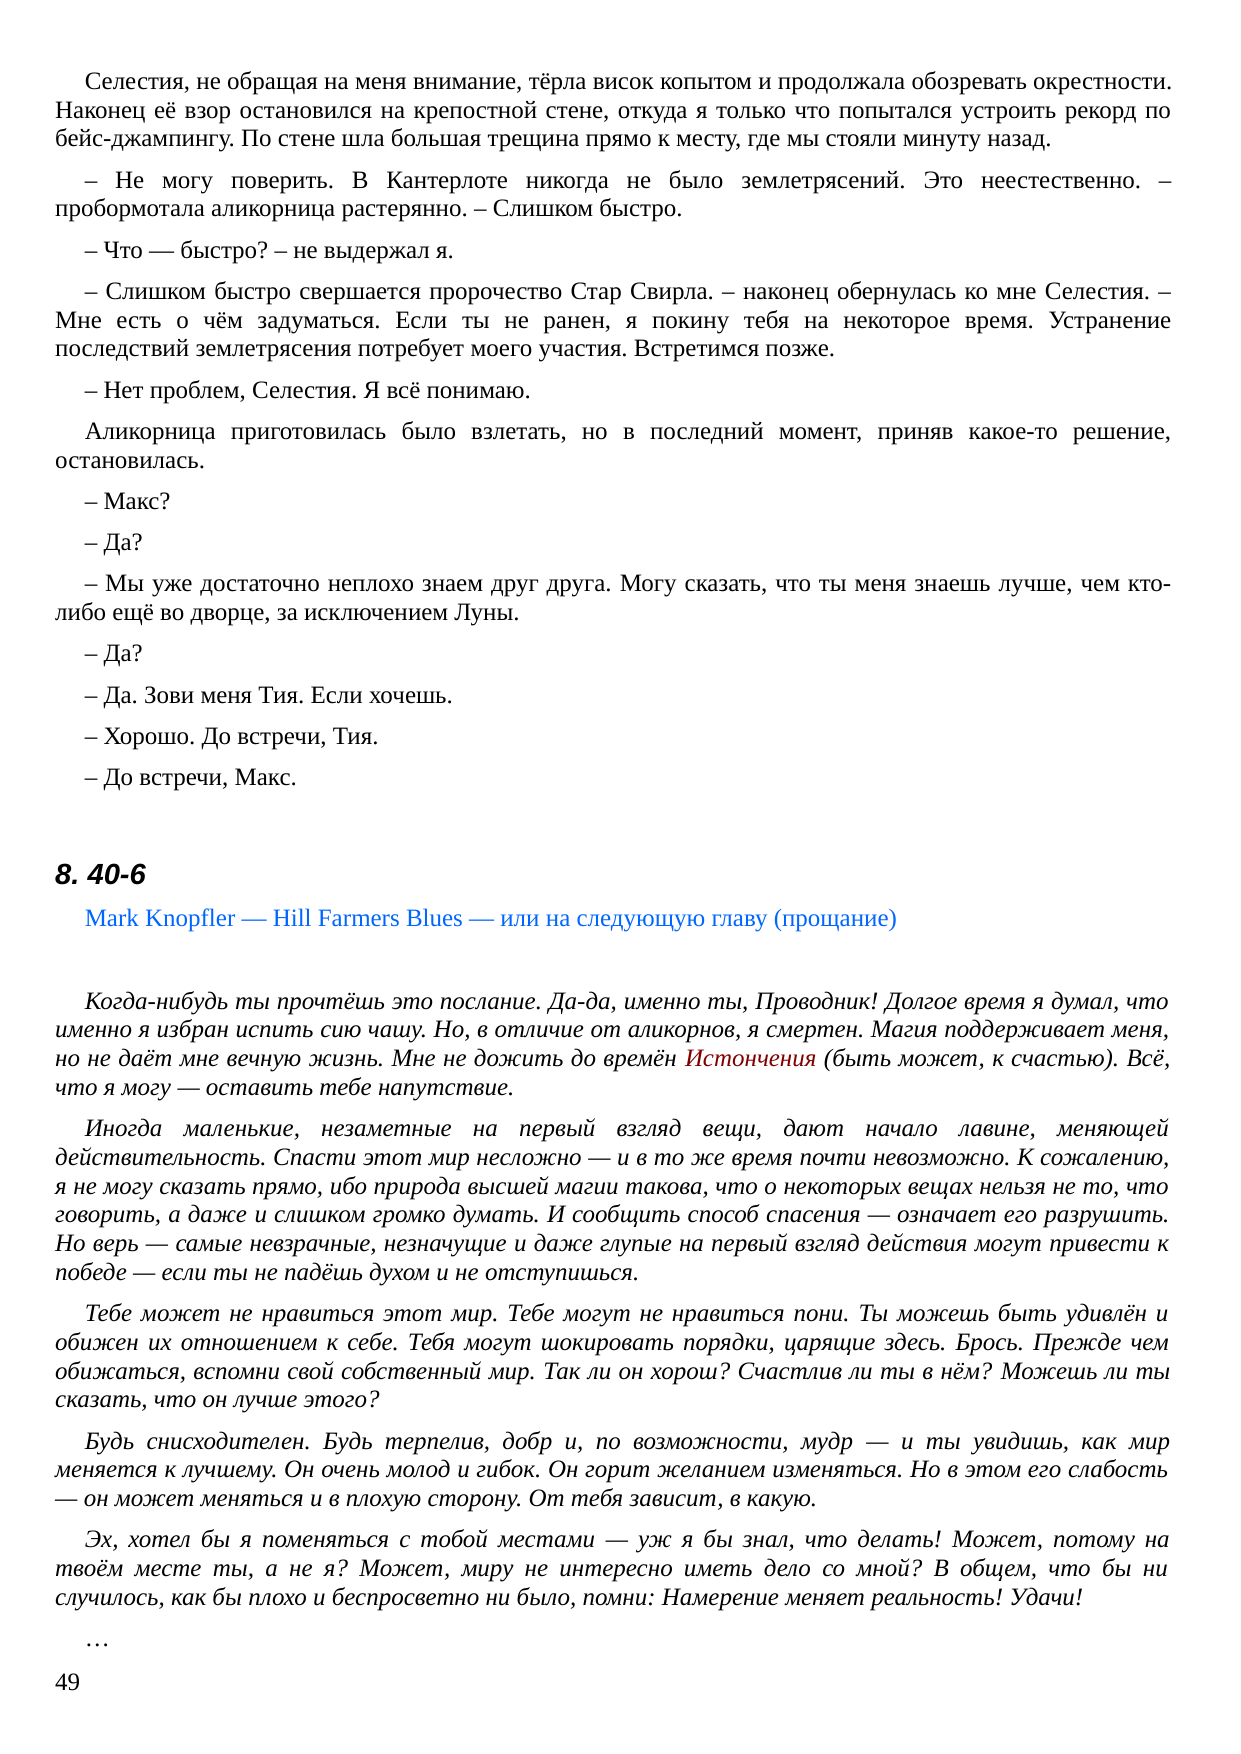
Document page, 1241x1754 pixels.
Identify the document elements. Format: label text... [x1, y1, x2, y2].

text – Не могу поверить. В Кантерлоте никогда не было землетрясений. Это неестественно. – пробормотала аликорница растерянно. – Слишком быстро. [55, 165, 1173, 222]
text Тебе может не нравиться этот мир. Тебе могут не нравиться пони. Ты можешь быть удивлён и обижен их отношением к себе. Тебя могут шокировать порядки, царящие здесь. Брось. Прежде чем обижаться, вспомни свой собственный мир. Так ли он хорош? Счастлив ли ты в нём? Можешь ли ты сказать, что он лучше этого? [55, 1298, 1173, 1413]
text – Мы уже достаточно неплохо знаем друг друга. Могу сказать, что ты меня знаешь лучше, чем кто-либо ещё во дворце, за исключением Луны. [55, 568, 1173, 626]
text Селестия, не обращая на меня внимание, тёрла висок копытом и продолжала обозревать окрестности. Наконец её взор остановился на крепостной стене, откуда я только что попытался устроить рекорд по бейс-джампингу. По стене шла большая трещина прямо к месту, где мы стояли минуту назад. [55, 66, 1173, 152]
text Аликорница приготовилась было взлетать, но в последний момент, приняв какое-то решение, остановилась. [55, 416, 1173, 473]
text – Хорошо. До встречи, Тия. [55, 721, 1173, 750]
text Когда-нибудь ты прочтёшь это послание. Да-да, именно ты, Проводник! Долгое время я думал, что именно я избран испить сию чашу. Но, в отличие от аликорнов, я смертен. Магия поддерживает меня, но не даёт мне вечную жизнь. Мне не дожить до времён Истончения (быть может, к счастью). Всё, что я могу — оставить тебе напутствие. [55, 986, 1173, 1101]
text Эх, хотел бы я поменяться с тобой местами — уж я бы знал, что делать! Может, потому на твоём месте ты, а не я? Может, миру не интересно иметь дело со мной? В общем, что бы ни случилось, как бы плохо и беспросветно ни было, помни: Намерение меняет реальность! Удачи! [55, 1524, 1173, 1611]
text – Да. Зови меня Тия. Если хочешь. [55, 680, 1173, 708]
text – Да? [55, 527, 1173, 556]
text – Макс? [55, 486, 1173, 515]
text … [55, 1623, 1173, 1652]
text – Да? [55, 638, 1173, 667]
subtitle 8. 40-6 [55, 857, 1173, 891]
text – До встречи, Макс. [55, 762, 1173, 791]
text – Слишком быстро свершается пророчество Стар Свирла. – наконец обернулась ко мне Селестия. – Мне есть о чём задуматься. Если ты не ранен, я покину тебя на некоторое время. Устранение последствий землетрясения потребует моего участия. Встретимся позже. [55, 276, 1173, 362]
text Mark Knopfler — Hill Farmers Blues — или на следующую главу (прощание) [55, 903, 1173, 932]
text Будь снисходителен. Будь терпелив, добр и, по возможности, мудр — и ты увидишь, как мир меняется к лучшему. Он очень молод и гибок. Он горит желанием изменяться. Но в этом его слабость — он может меняться и в плохую сторону. От тебя зависит, в какую. [55, 1426, 1173, 1512]
text – Что — быстро? – не выдержал я. [55, 235, 1173, 263]
text – Нет проблем, Селестия. Я всё понимаю. [55, 375, 1173, 403]
text Иногда маленькие, незаметные на первый взгляд вещи, дают начало лавине, меняющей действительность. Спасти этот мир несложно — и в то же время почти невозможно. К сожалению, я не могу сказать прямо, ибо природа высшей магии такова, что о некоторых вещах нельзя не то, что говорить, а даже и слишком громко думать. И сообщить способ спасения — означает его разрушить. Но верь — самые невзрачные, незначущие и даже глупые на первый взгляд действия могут привести к победе — если ты не падёшь духом и не отступишься. [55, 1113, 1173, 1286]
